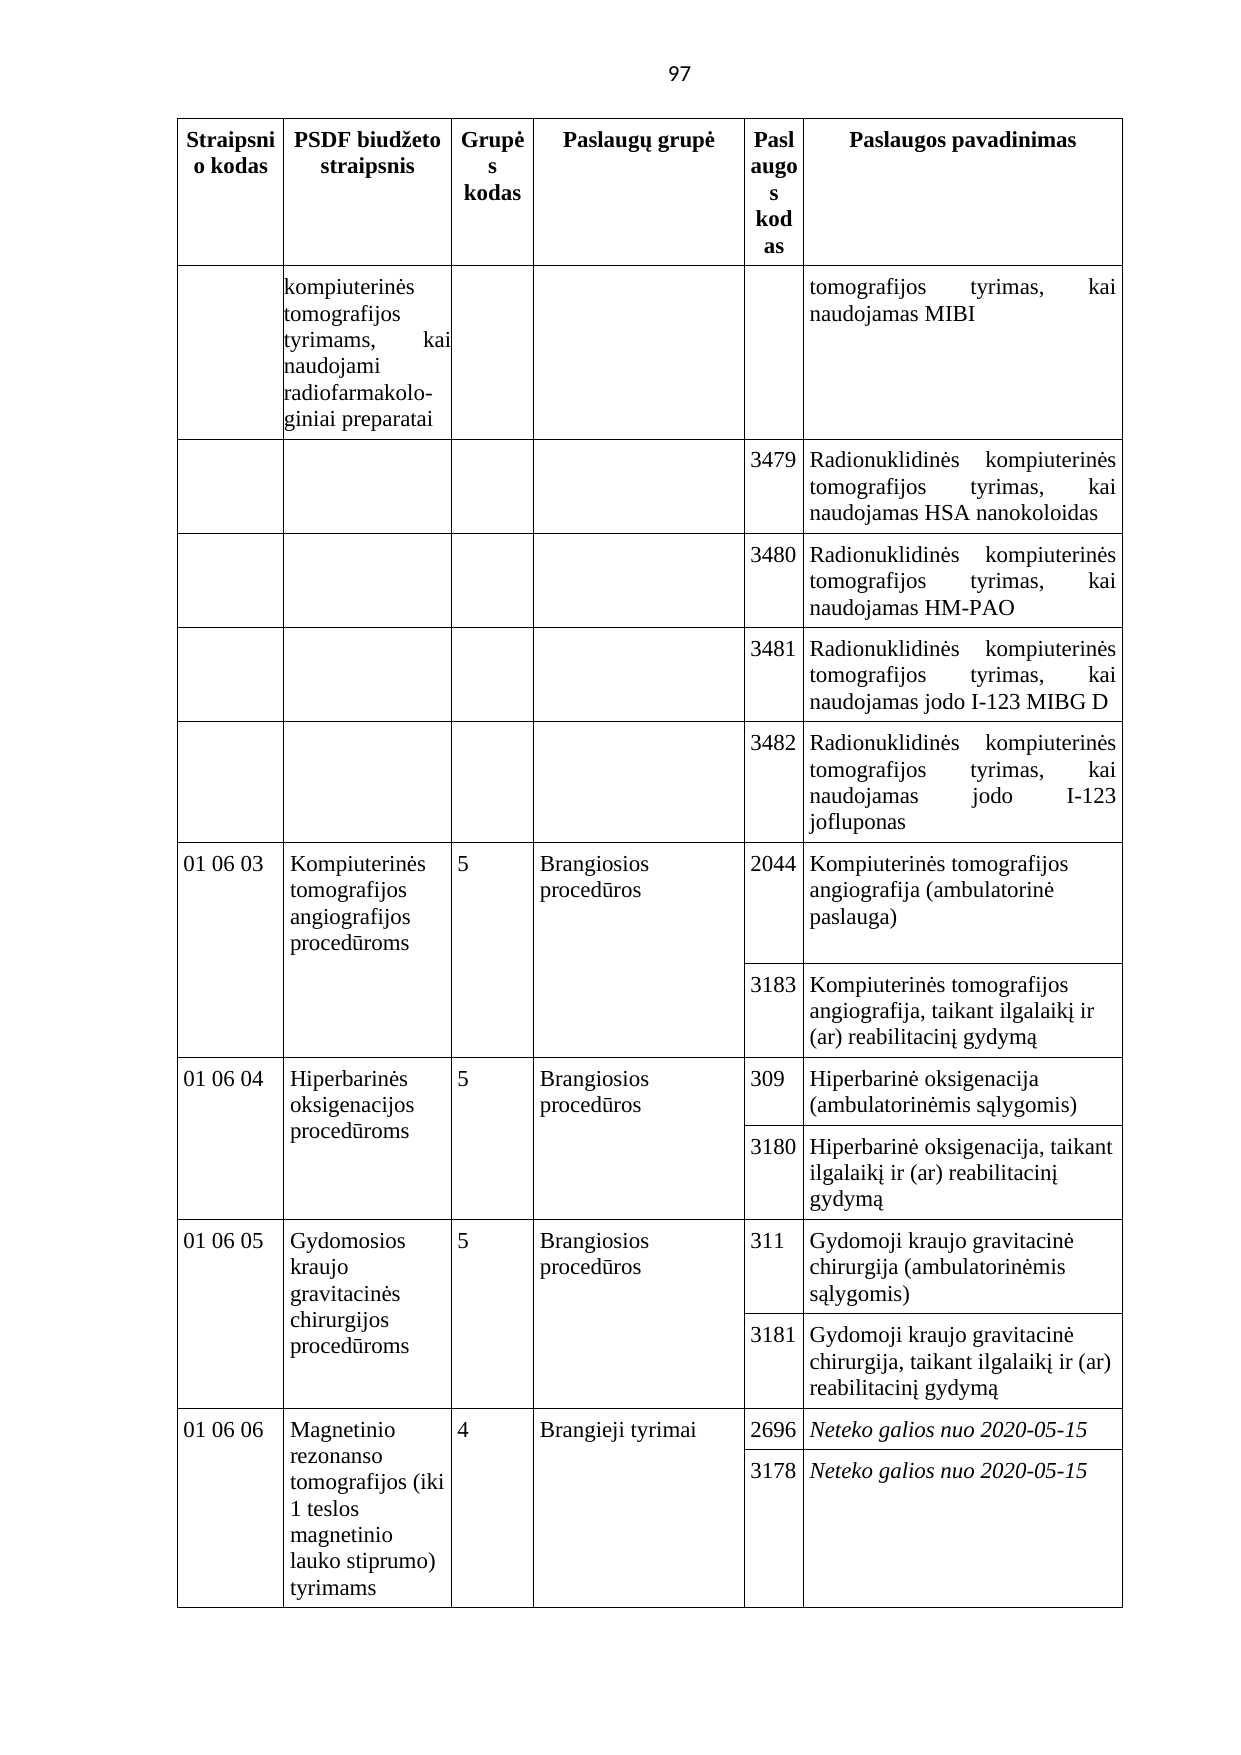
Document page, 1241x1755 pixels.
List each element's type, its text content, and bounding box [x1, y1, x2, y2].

table_cell Kompiuterinės tomografijos angiografija (ambulatorinė paslauga) [804, 843, 1122, 962]
table_cell [178, 963, 283, 1057]
table_header Grupės kodas [452, 119, 533, 265]
table_cell [452, 963, 533, 1057]
table_cell Magnetinio rezonanso tomografijos (iki 1 teslos magnetinio lauko stiprumo) tyrimams [284, 1409, 451, 1607]
table_cell 3480 [745, 534, 803, 627]
table_cell [452, 1125, 533, 1219]
table_cell [452, 440, 533, 533]
table_cell [452, 722, 533, 842]
table_cell [178, 534, 283, 627]
table_cell Radionuklidinės kompiuterinės tomografijos tyrimas, kai naudojamas HSA nanokoloidas [804, 440, 1122, 533]
table_cell Gydomoji kraujo gravitacinė chirurgija (ambulatorinėmis sąlygomis) [804, 1220, 1122, 1313]
table_cell 3181 [745, 1314, 803, 1407]
table_cell [178, 1125, 283, 1219]
table_cell [178, 628, 283, 721]
table_cell 4 [452, 1409, 533, 1449]
table_cell 5 [452, 1220, 533, 1313]
table_cell [745, 266, 803, 438]
table_cell Kompiuterinės tomografijos angiografijos procedūroms [284, 843, 451, 962]
table_cell [534, 440, 744, 533]
table_cell 3479 [745, 440, 803, 533]
table_cell 01 06 05 [178, 1220, 283, 1313]
table_cell Brangiosios procedūros [534, 1058, 744, 1125]
table_cell [452, 1449, 533, 1607]
table_cell 01 06 04 [178, 1058, 283, 1125]
table_cell [452, 628, 533, 721]
table_header Paslaugos kodas [745, 119, 803, 265]
table_cell Kompiuterinės tomografijos angiografija, taikant ilgalaikį ir (ar) reabilitacinį gydymą [804, 964, 1122, 1057]
table_cell Gydomoji kraujo gravitacinė chirurgija, taikant ilgalaikį ir (ar) reabilitacinį gydymą [804, 1314, 1122, 1407]
table_cell [284, 628, 451, 721]
table_cell Brangiosios procedūros [534, 843, 744, 962]
table_cell tomografijos tyrimas, kai naudojamas MIBI [804, 266, 1122, 438]
table_cell [284, 440, 451, 533]
table_cell 2696 [745, 1409, 803, 1449]
table_header Paslaugos pavadinimas [804, 119, 1122, 265]
table_cell [178, 266, 283, 438]
table_cell 01 06 06 [178, 1409, 283, 1449]
table_cell [534, 628, 744, 721]
table_cell [178, 1313, 283, 1407]
table_cell Brangieji tyrimai [534, 1409, 744, 1449]
table_cell [452, 534, 533, 627]
table_cell [452, 266, 533, 438]
table_cell 5 [452, 843, 533, 962]
table_cell [534, 722, 744, 842]
table_cell [284, 963, 451, 1057]
table_cell Brangiosios procedūros [534, 1220, 744, 1407]
table_cell 3178 [745, 1450, 803, 1607]
table_cell [178, 722, 283, 842]
table_cell 311 [745, 1220, 803, 1313]
table_cell 3180 [745, 1126, 803, 1219]
table_cell Neteko galios nuo 2020-05-15 [804, 1450, 1122, 1607]
table_cell 3482 [745, 722, 803, 842]
table_cell Hiperbarinės oksigenacijos procedūroms [284, 1058, 451, 1219]
table_header Paslaugų grupė [534, 119, 744, 265]
table_cell 2044 [745, 843, 803, 962]
table_cell 01 06 03 [178, 843, 283, 962]
table_cell [284, 534, 451, 627]
table_cell [534, 1449, 744, 1607]
table_cell Gydomosios kraujo gravitacinės chirurgijos procedūroms [284, 1220, 451, 1407]
table_cell 309 [745, 1058, 803, 1125]
table_header PSDF biudžeto straipsnis [284, 119, 451, 265]
table_cell [178, 440, 283, 533]
table_cell [534, 266, 744, 438]
table_cell Radionuklidinės kompiuterinės tomografijos tyrimas, kai naudojamas jodo I-123 MIBG D [804, 628, 1122, 721]
table_cell Neteko galios nuo 2020-05-15 [804, 1409, 1122, 1449]
table_cell Hiperbarinė oksigenacija (ambulatorinėmis sąlygomis) [804, 1058, 1122, 1125]
table_cell 5 [452, 1058, 533, 1125]
table_cell Radionuklidinės kompiuterinės tomografijos tyrimas, kai naudojamas HM-PAO [804, 534, 1122, 627]
table_cell 3481 [745, 628, 803, 721]
table_cell [534, 963, 744, 1057]
table_cell [284, 722, 451, 842]
table_cell kompiuterinės tomografijos tyrimams, kai naudojami radiofarmakolo-giniai preparatai [284, 266, 451, 438]
table_header Straipsnio kodas [178, 119, 283, 265]
table_cell [534, 1125, 744, 1219]
table_cell Radionuklidinės kompiuterinės tomografijos tyrimas, kai naudojamas jodo I-123 jofluponas [804, 722, 1122, 842]
table_cell [452, 1313, 533, 1407]
table_cell [178, 1449, 283, 1607]
table_cell [534, 534, 744, 627]
table_cell 3183 [745, 964, 803, 1057]
table_cell Hiperbarinė oksigenacija, taikant ilgalaikį ir (ar) reabilitacinį gydymą [804, 1126, 1122, 1219]
